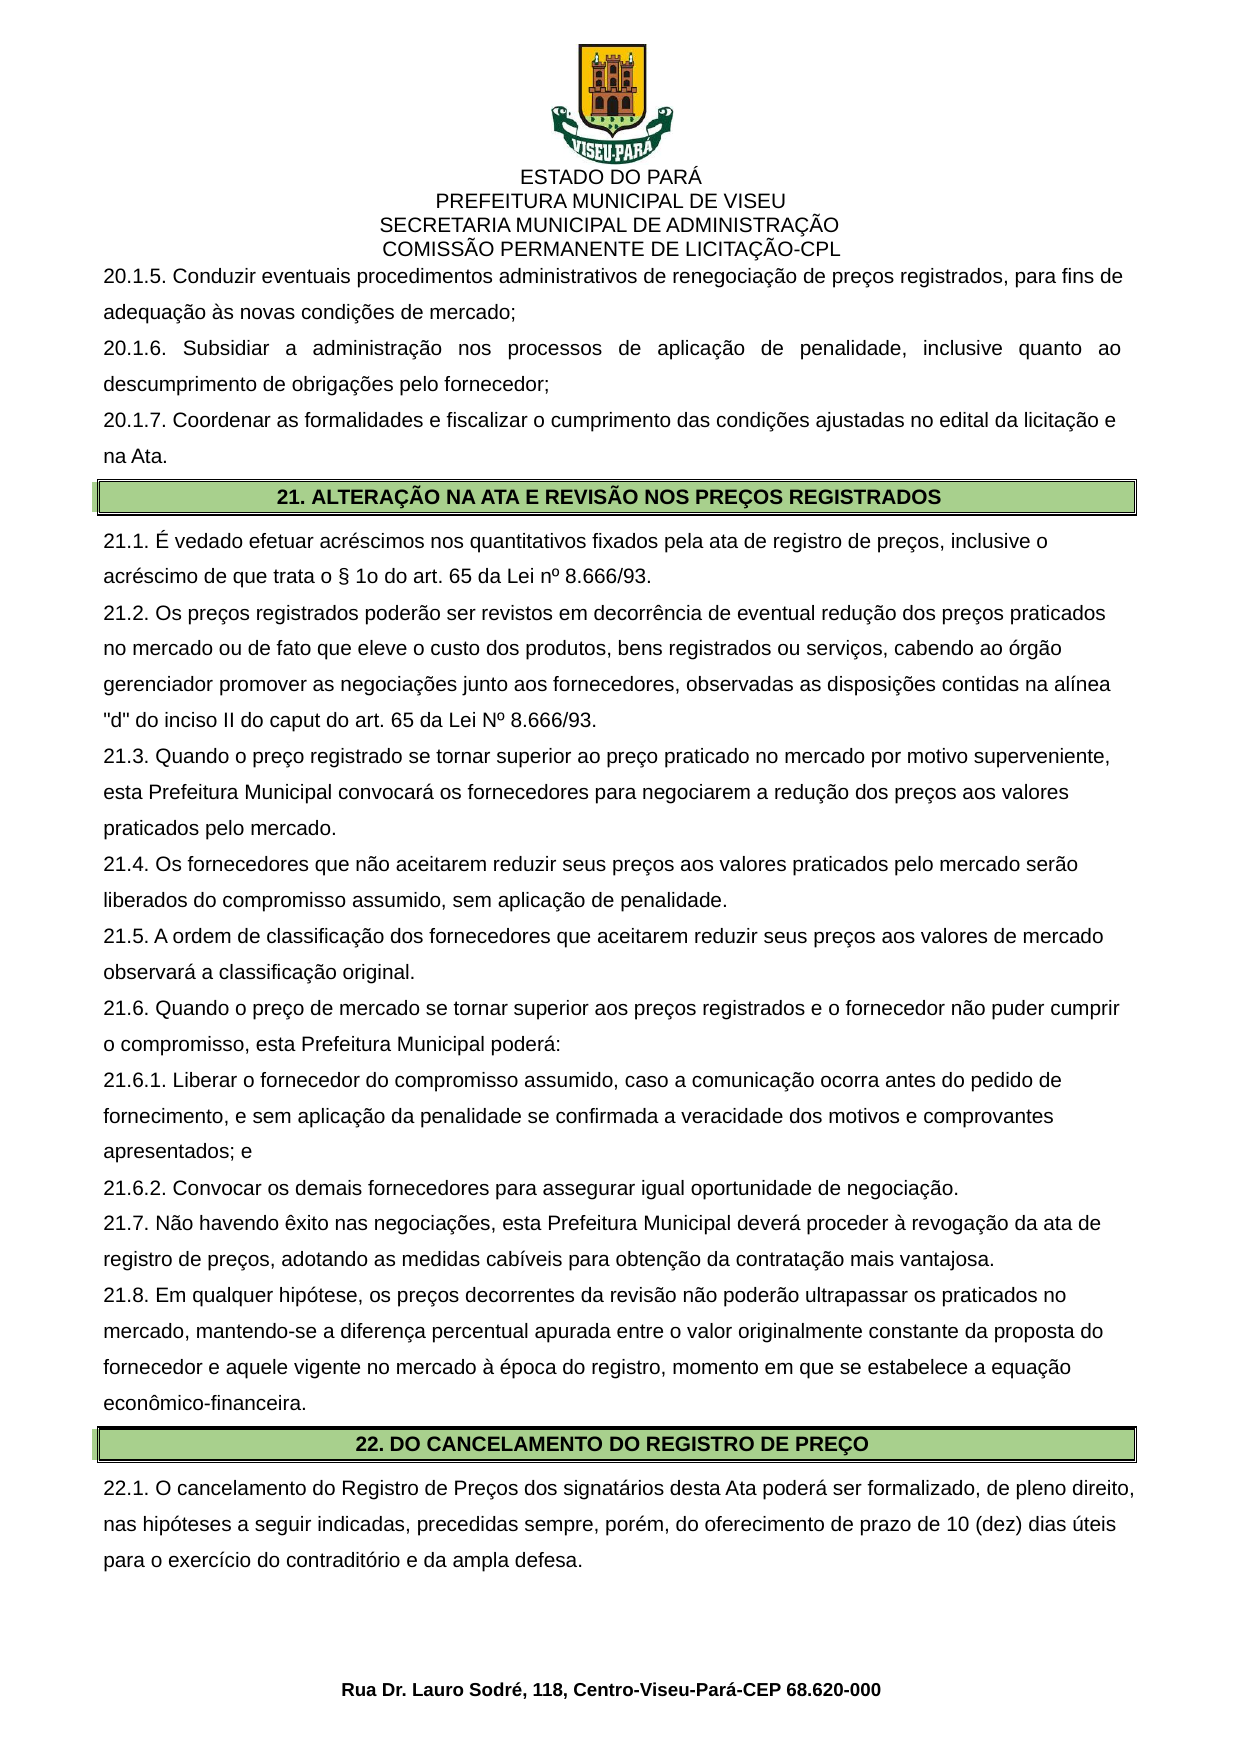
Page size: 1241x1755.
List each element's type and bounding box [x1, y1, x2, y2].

picture [551, 44, 674, 165]
